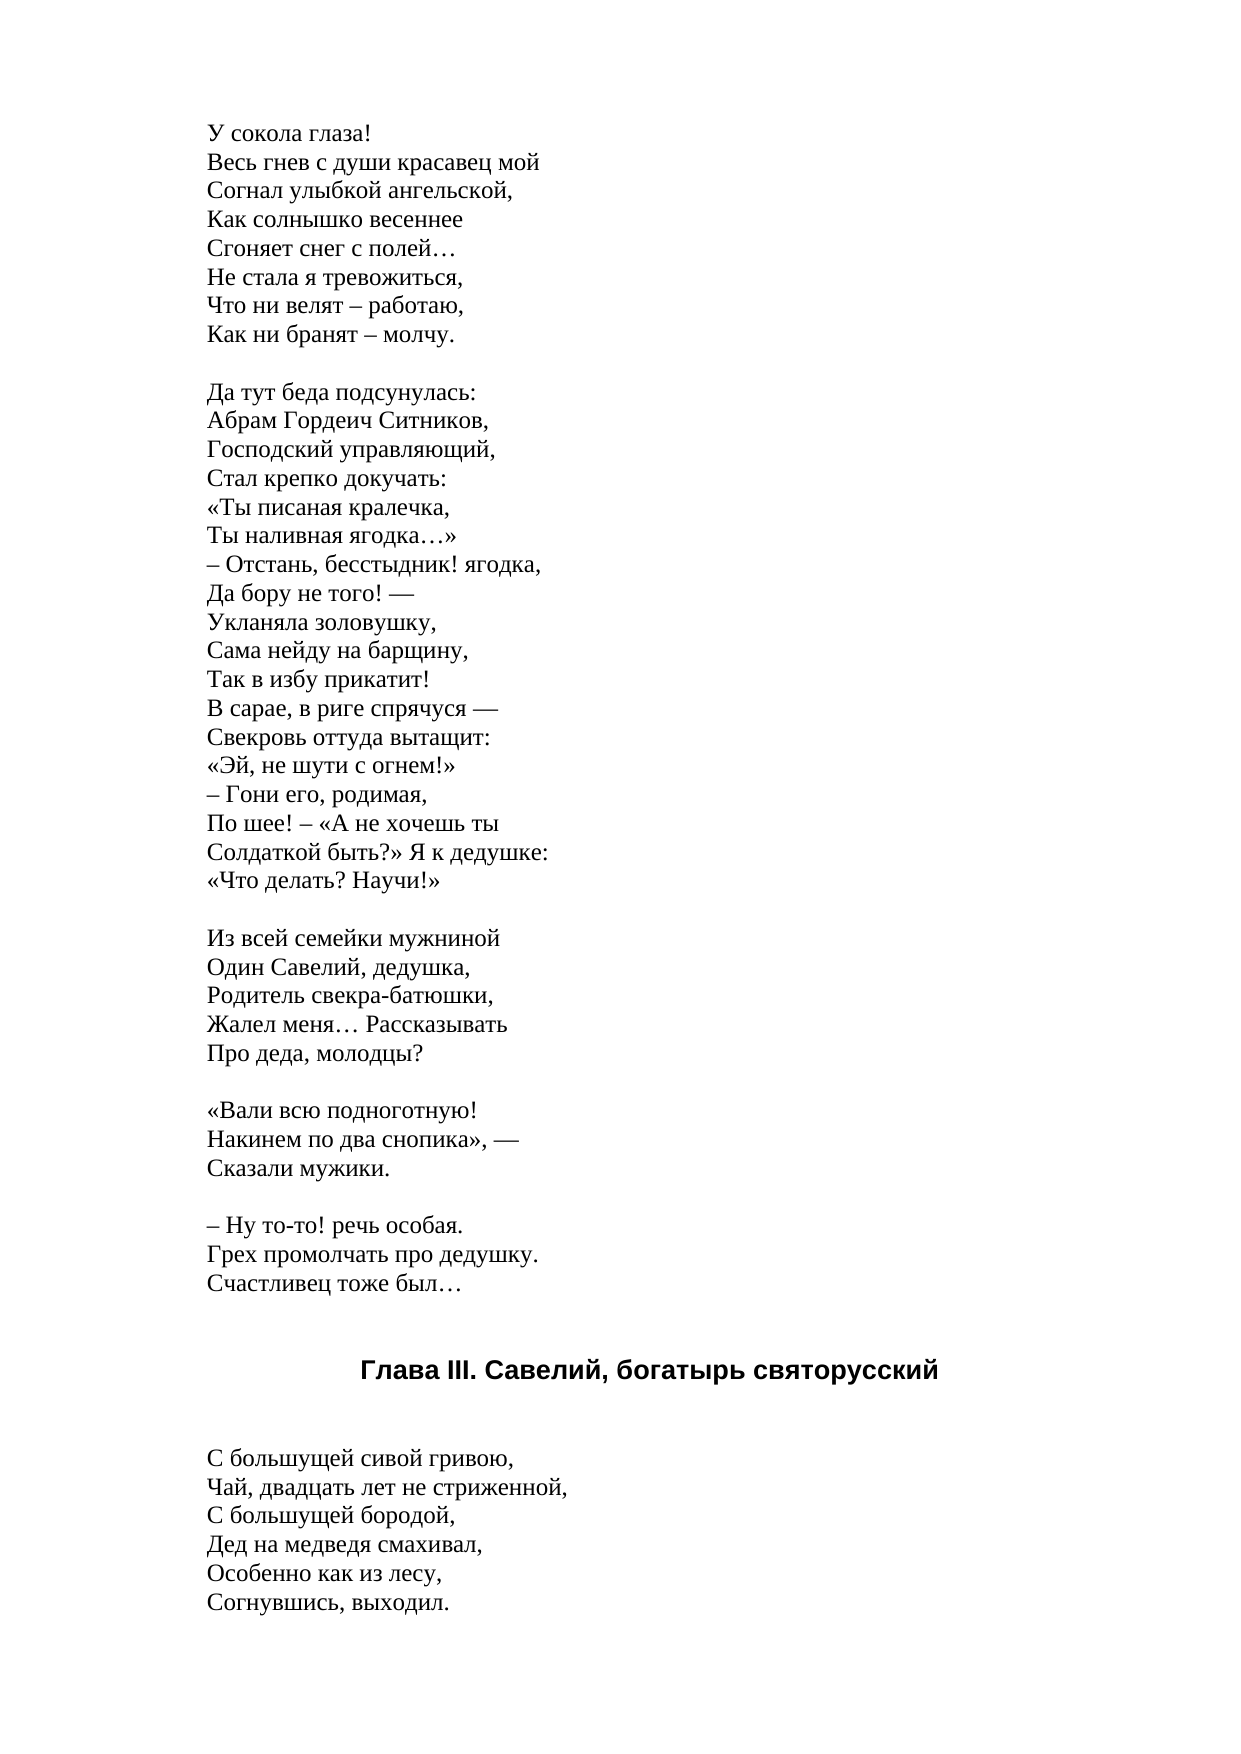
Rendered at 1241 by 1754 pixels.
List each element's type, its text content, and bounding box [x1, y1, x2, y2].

text Из всей семейки мужниной [148, 923, 1152, 952]
text Согнал улыбкой ангельской, [148, 176, 1152, 204]
text Один Савелий, дедушка, [148, 952, 1152, 981]
text – Ну то-то! речь особая. [148, 1211, 1152, 1239]
text Накинем по два снопика», — [148, 1124, 1152, 1153]
text Так в избу прикатит! [148, 664, 1152, 693]
text Солдаткой быть?» Я к дедушке: [148, 837, 1152, 866]
text С большущей бородой, [148, 1501, 1152, 1529]
text Свекровь оттуда вытащит: [148, 722, 1152, 751]
text Стал крепко докучать: [148, 463, 1152, 492]
text «Эй, не шути с огнем!» [148, 751, 1152, 779]
text Счастливец тоже был… [148, 1268, 1152, 1297]
text Да тут беда подсунулась: [148, 377, 1152, 406]
text В сарае, в риге спрячуся — [148, 693, 1152, 722]
text По шее! – «А не хочешь ты [148, 808, 1152, 837]
text Абрам Гордеич Ситников, [148, 406, 1152, 434]
text Сама нейду на барщину, [148, 636, 1152, 664]
subtitle Глава III. Савелий, богатырь святорусский [148, 1354, 1152, 1386]
text С большущей сивой гривою, [148, 1443, 1152, 1472]
text Особенно как из лесу, [148, 1558, 1152, 1587]
text Дед на медведя смахивал, [148, 1529, 1152, 1558]
text Про деда, молодцы? [148, 1038, 1152, 1067]
text «Что делать? Научи!» [148, 866, 1152, 894]
text «Ты писаная кралечка, [148, 492, 1152, 521]
text Господский управляющий, [148, 434, 1152, 463]
text Сгоняет снег с полей… [148, 233, 1152, 262]
text «Вали всю подноготную! [148, 1096, 1152, 1124]
text Чай, двадцать лет не стриженной, [148, 1472, 1152, 1501]
text Родитель свекра-батюшки, [148, 981, 1152, 1009]
text Укланяла золовушку, [148, 607, 1152, 636]
text Жалел меня… Рассказывать [148, 1009, 1152, 1038]
text Не стала я тревожиться, [148, 262, 1152, 291]
text Весь гнев с души красавец мой [148, 147, 1152, 176]
text Как ни бранят – молчу. [148, 319, 1152, 348]
text Согнувшись, выходил. [148, 1587, 1152, 1616]
text – Отстань, бесстыдник! ягодка, [148, 549, 1152, 578]
text Грех промолчать про дедушку. [148, 1239, 1152, 1268]
text Ты наливная ягодка…» [148, 521, 1152, 549]
text – Гони его, родимая, [148, 779, 1152, 808]
text Как солнышко весеннее [148, 204, 1152, 233]
text У сокола глаза! [148, 118, 1152, 147]
text Да бору не того! — [148, 578, 1152, 607]
text Что ни велят – работаю, [148, 291, 1152, 319]
text Сказали мужики. [148, 1153, 1152, 1182]
